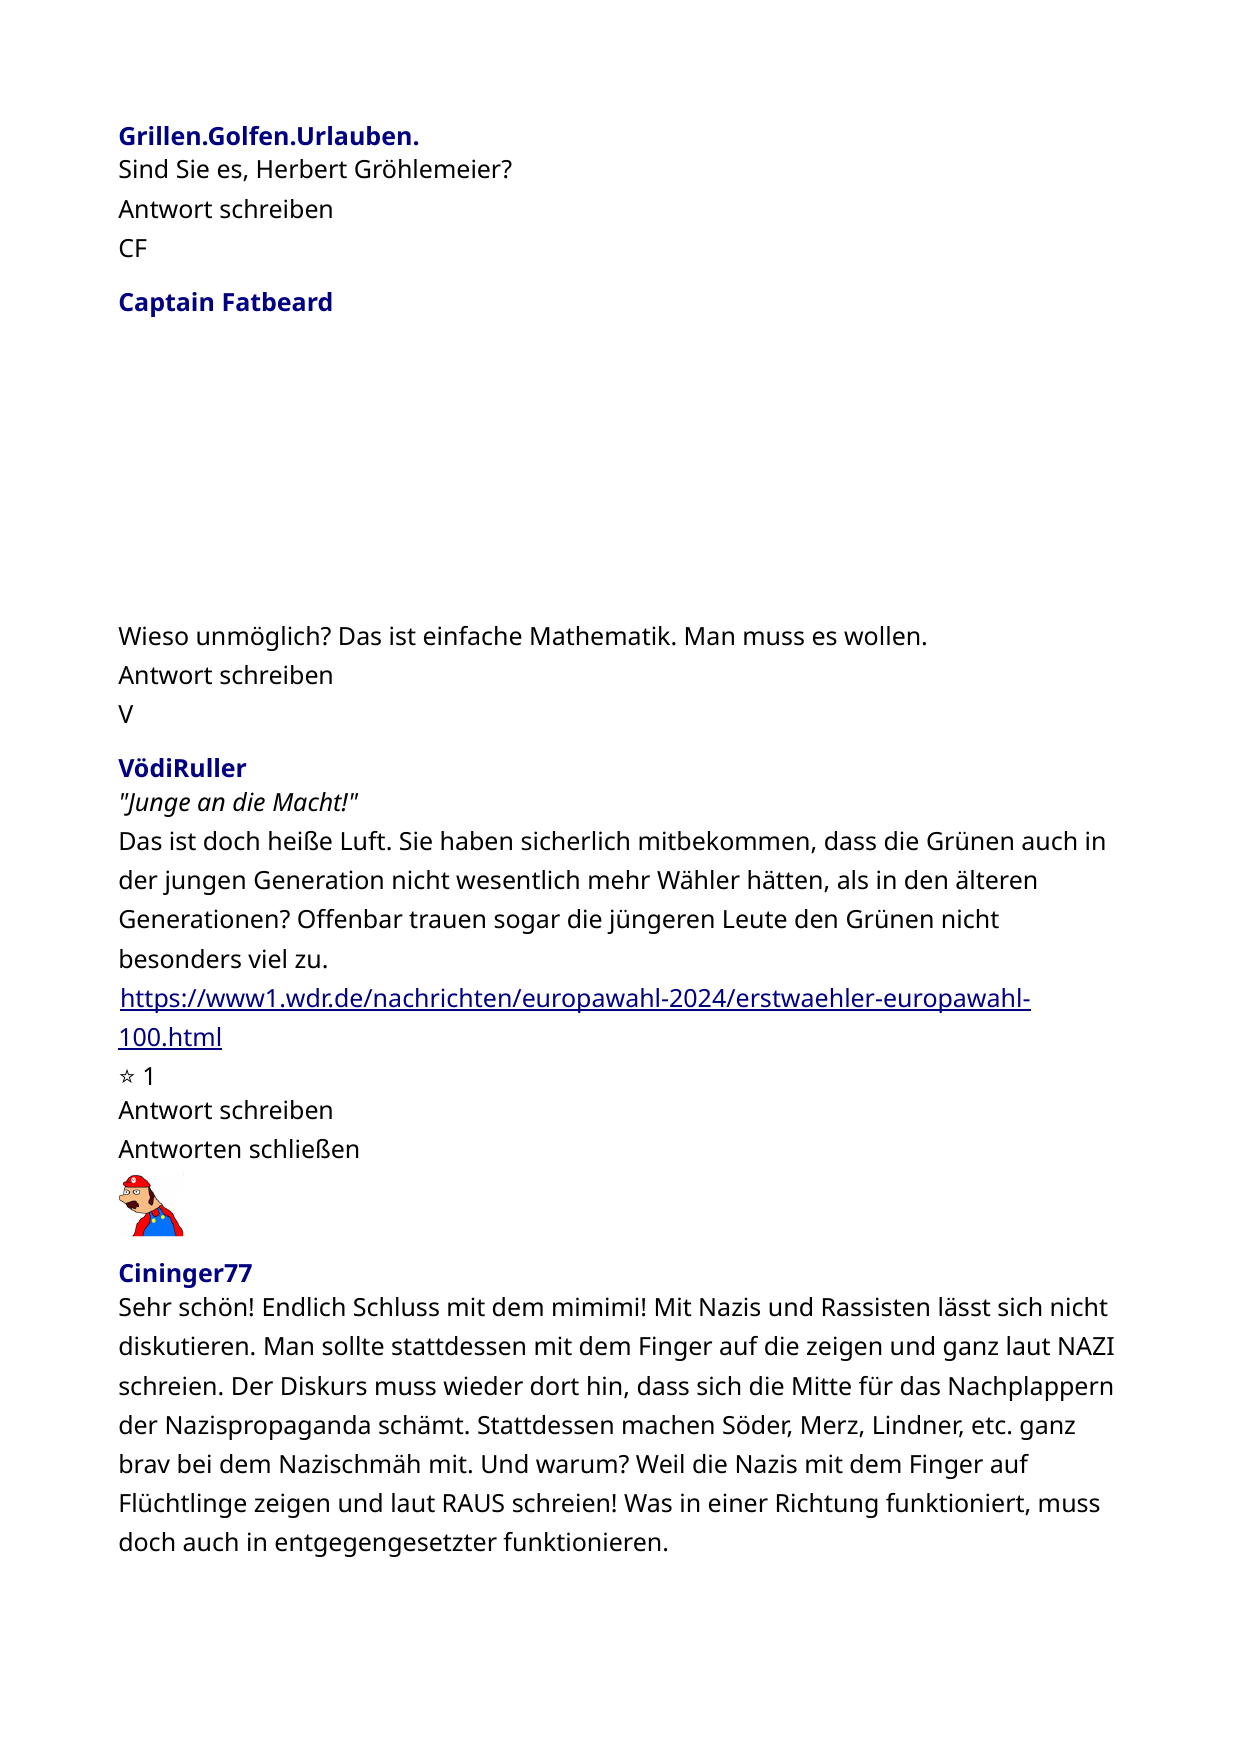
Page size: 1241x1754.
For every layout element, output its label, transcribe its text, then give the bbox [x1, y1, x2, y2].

text CF [118, 231, 1122, 264]
text Antworten schließen [118, 1132, 1122, 1166]
subtitle Grillen.Golfen.Urlauben. [118, 118, 1122, 152]
text Antwort schreiben [118, 191, 1122, 225]
text Wieso unmöglich? Das ist einfache Mathematik. Man muss es wollen. [118, 618, 1122, 653]
subtitle VödiRuller [118, 751, 1122, 785]
subtitle Captain Fatbeard [118, 284, 1122, 318]
picture [118, 1171, 184, 1237]
text Antwort schreiben [118, 658, 1122, 692]
subtitle Cininger77 [118, 1256, 1122, 1290]
text V [118, 697, 1122, 731]
text https://www1.wdr.de/nachrichten/europawahl-2024/erstwaehler-europawahl-100.html [118, 981, 1122, 1054]
text ⭐️ 1 [118, 1059, 1122, 1093]
text "Junge an die Macht!" [118, 785, 1122, 819]
text Sehr schön! Endlich Schluss mit dem mimimi! Mit Nazis und Rassisten lässt sich nicht diskutieren. Man sollte stattdessen mit dem Finger auf die zeigen und ganz laut NAZI schreien. Der Diskurs muss wieder dort hin, dass sich die Mitte für das Nachplappern der Nazispropaganda schämt. Stattdessen machen Söder, Merz, Lindner, etc. ganz brav bei dem Nazischmäh mit. Und warum? Weil die Nazis mit dem Finger auf Flüchtlinge zeigen und laut RAUS schreien! Was in einer Richtung funktioniert, muss doch auch in entgegengesetzter funktionieren. [118, 1290, 1122, 1559]
text Antwort schreiben [118, 1093, 1122, 1127]
text Das ist doch heiße Luft. Sie haben sicherlich mitbekommen, dass die Grünen auch in der jungen Generation nicht wesentlich mehr Wähler hätten, als in den älteren Generationen? Offenbar trauen sogar die jüngeren Leute den Grünen nicht besonders viel zu. [118, 824, 1122, 975]
text Sind Sie es, Herbert Gröhlemeier? [118, 152, 1122, 186]
